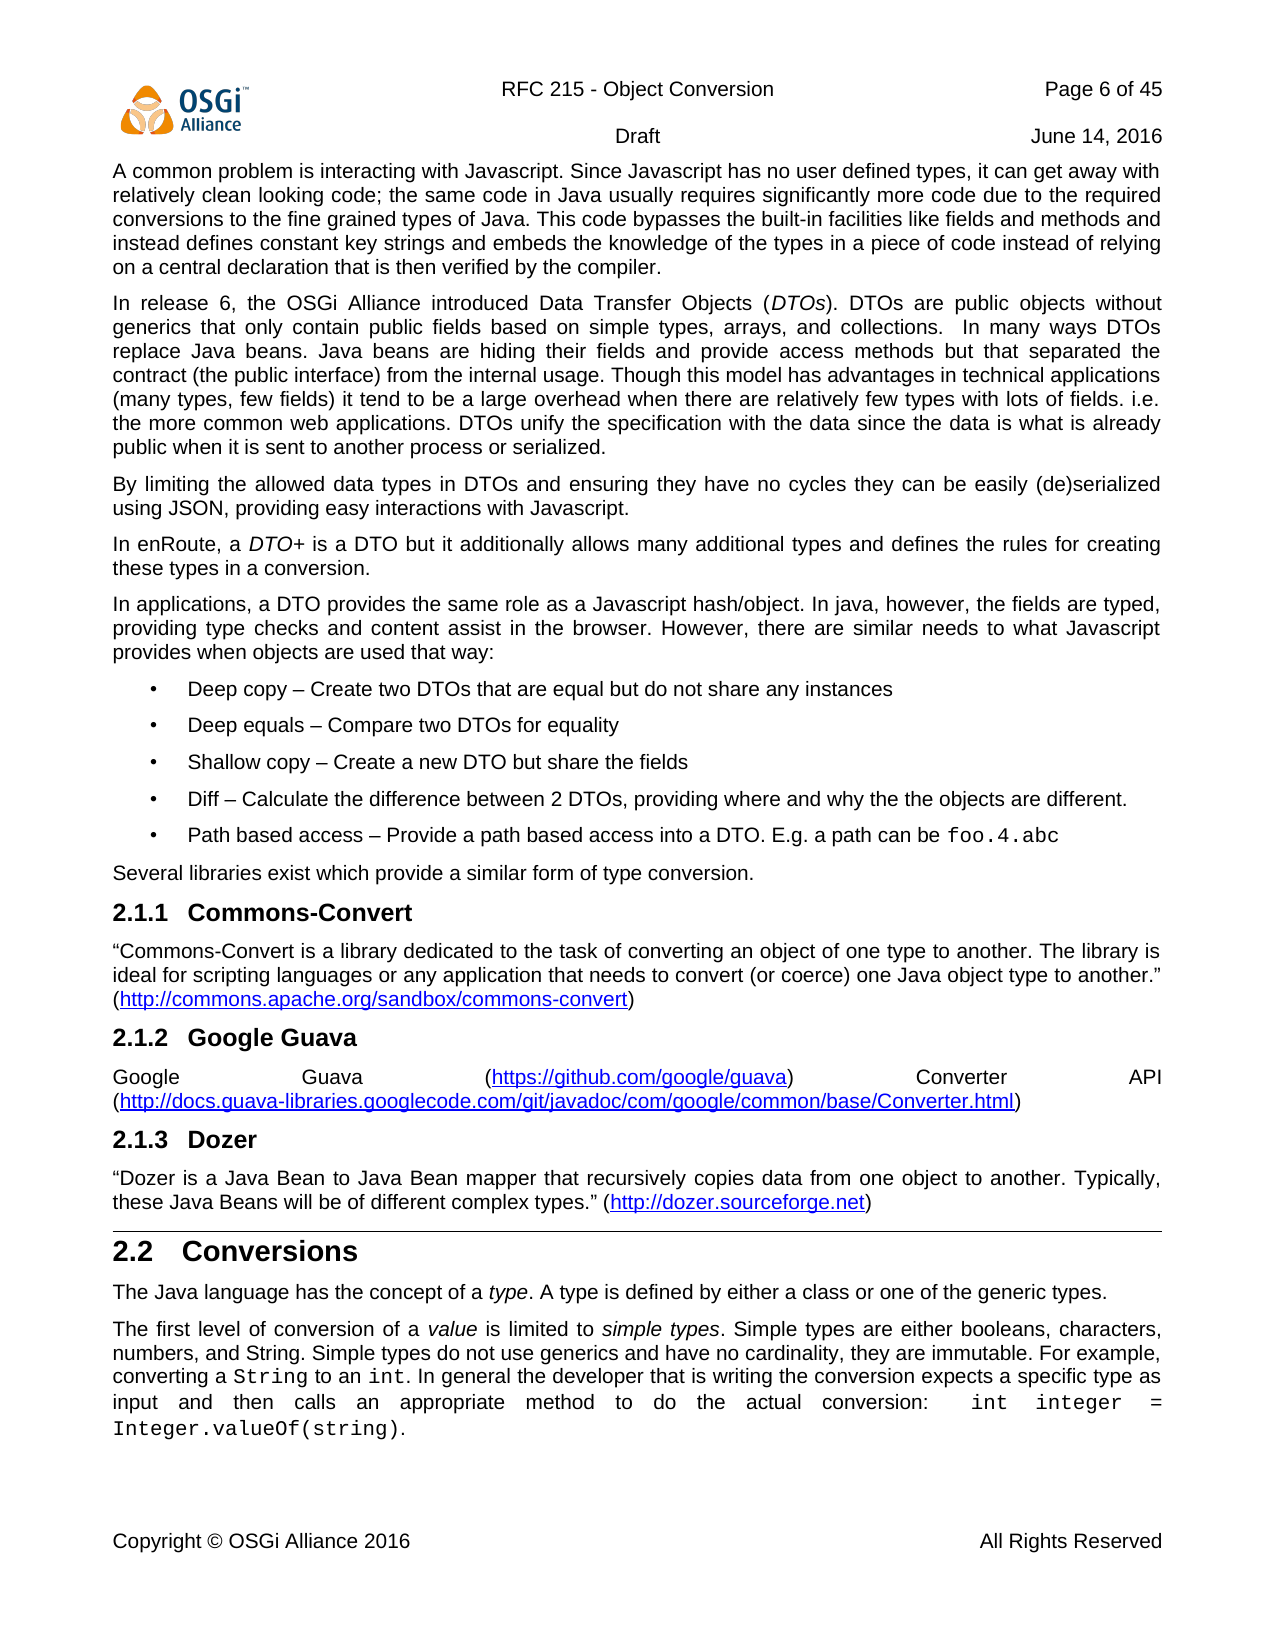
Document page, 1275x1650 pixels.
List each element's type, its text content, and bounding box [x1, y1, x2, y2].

text “Commons-Convert is a library dedicated to the task of converting an object of one type to another. The library is ideal for scripting languages or any application that needs to convert (or coerce) one Java object type to another.” (http://commons.apache.org/sandbox/commons-convert) [112, 939, 1162, 1011]
list Deep equals – Compare two DTOs for equality [150, 713, 1162, 737]
subtitle Conversions [112, 1232, 1162, 1267]
text In applications, a DTO provides the same role as a Javascript hash/object. In java, however, the fields are typed, providing type checks and content assist in the browser. However, there are similar needs to what Javascript provides when objects are used that way: [112, 592, 1162, 664]
picture [113, 78, 257, 142]
subtitle Google Guava [112, 1023, 1162, 1052]
list Path based access – Provide a path based access into a DTO. E.g. a path can be foo.4.abc [150, 823, 1162, 849]
text A common problem is interacting with Javascript. Since Javascript has no user defined types, it can get away with relatively clean looking code; the same code in Java usually requires significantly more code due to the required conversions to the fine grained types of Java. This code bypasses the built-in facilities like fields and methods and instead defines constant key strings and embeds the knowledge of the types in a piece of code instead of relying on a central declaration that is then verified by the compiler. [112, 159, 1162, 279]
text By limiting the allowed data types in DTOs and ensuring they have no cycles they can be easily (de)serialized using JSON, providing easy interactions with Javascript. [112, 471, 1162, 519]
text “Dozer is a Java Bean to Java Bean mapper that recursively copies data from one object to another. Typically, these Java Beans will be of different complex types.” (http://dozer.sourceforge.net) [112, 1166, 1162, 1214]
text The Java language has the concept of a type. A type is defined by either a class or one of the generic types. [112, 1280, 1162, 1304]
text In enRoute, a DTO+ is a DTO but it additionally allows many additional types and defines the rules for creating these types in a conversion. [112, 532, 1162, 580]
list Shallow copy – Create a new DTO but share the fields [150, 750, 1162, 774]
text The first level of conversion of a value is limited to simple types. Simple types are either booleans, characters, numbers, and String. Simple types do not use generics and have no cardinality, they are immutable. For example, converting a String to an int. In general the developer that is writing the conversion expects a specific type as input and then calls an appropriate method to do the actual conversion: int integer = Integer.valueOf(string). [112, 1316, 1162, 1442]
text Google Guava (https://github.com/google/guava) Converter API (http://docs.guava-libraries.googlecode.com/git/javadoc/com/google/common/base/Converter.html) [112, 1064, 1162, 1112]
subtitle Dozer [112, 1125, 1162, 1154]
list Deep copy – Create two DTOs that are equal but do not share any instances [150, 677, 1162, 701]
text Several libraries exist which provide a similar form of type conversion. [112, 861, 1162, 885]
text In release 6, the OSGi Alliance introduced Data Transfer Objects (DTOs). DTOs are public objects without generics that only contain public fields based on simple types, arrays, and collections. In many ways DTOs replace Java beans. Java beans are hiding their fields and provide access methods but that separated the contract (the public interface) from the internal usage. Though this model has advantages in technical applications (many types, few fields) it tend to be a large overhead when there are relatively few types with lots of fields. i.e. the more common web applications. DTOs unify the specification with the data since the data is what is already public when it is sent to another process or serialized. [112, 291, 1162, 459]
subtitle Commons-Convert [112, 898, 1162, 926]
list Diff – Calculate the difference between 2 DTOs, providing where and why the the objects are different. [150, 786, 1162, 810]
